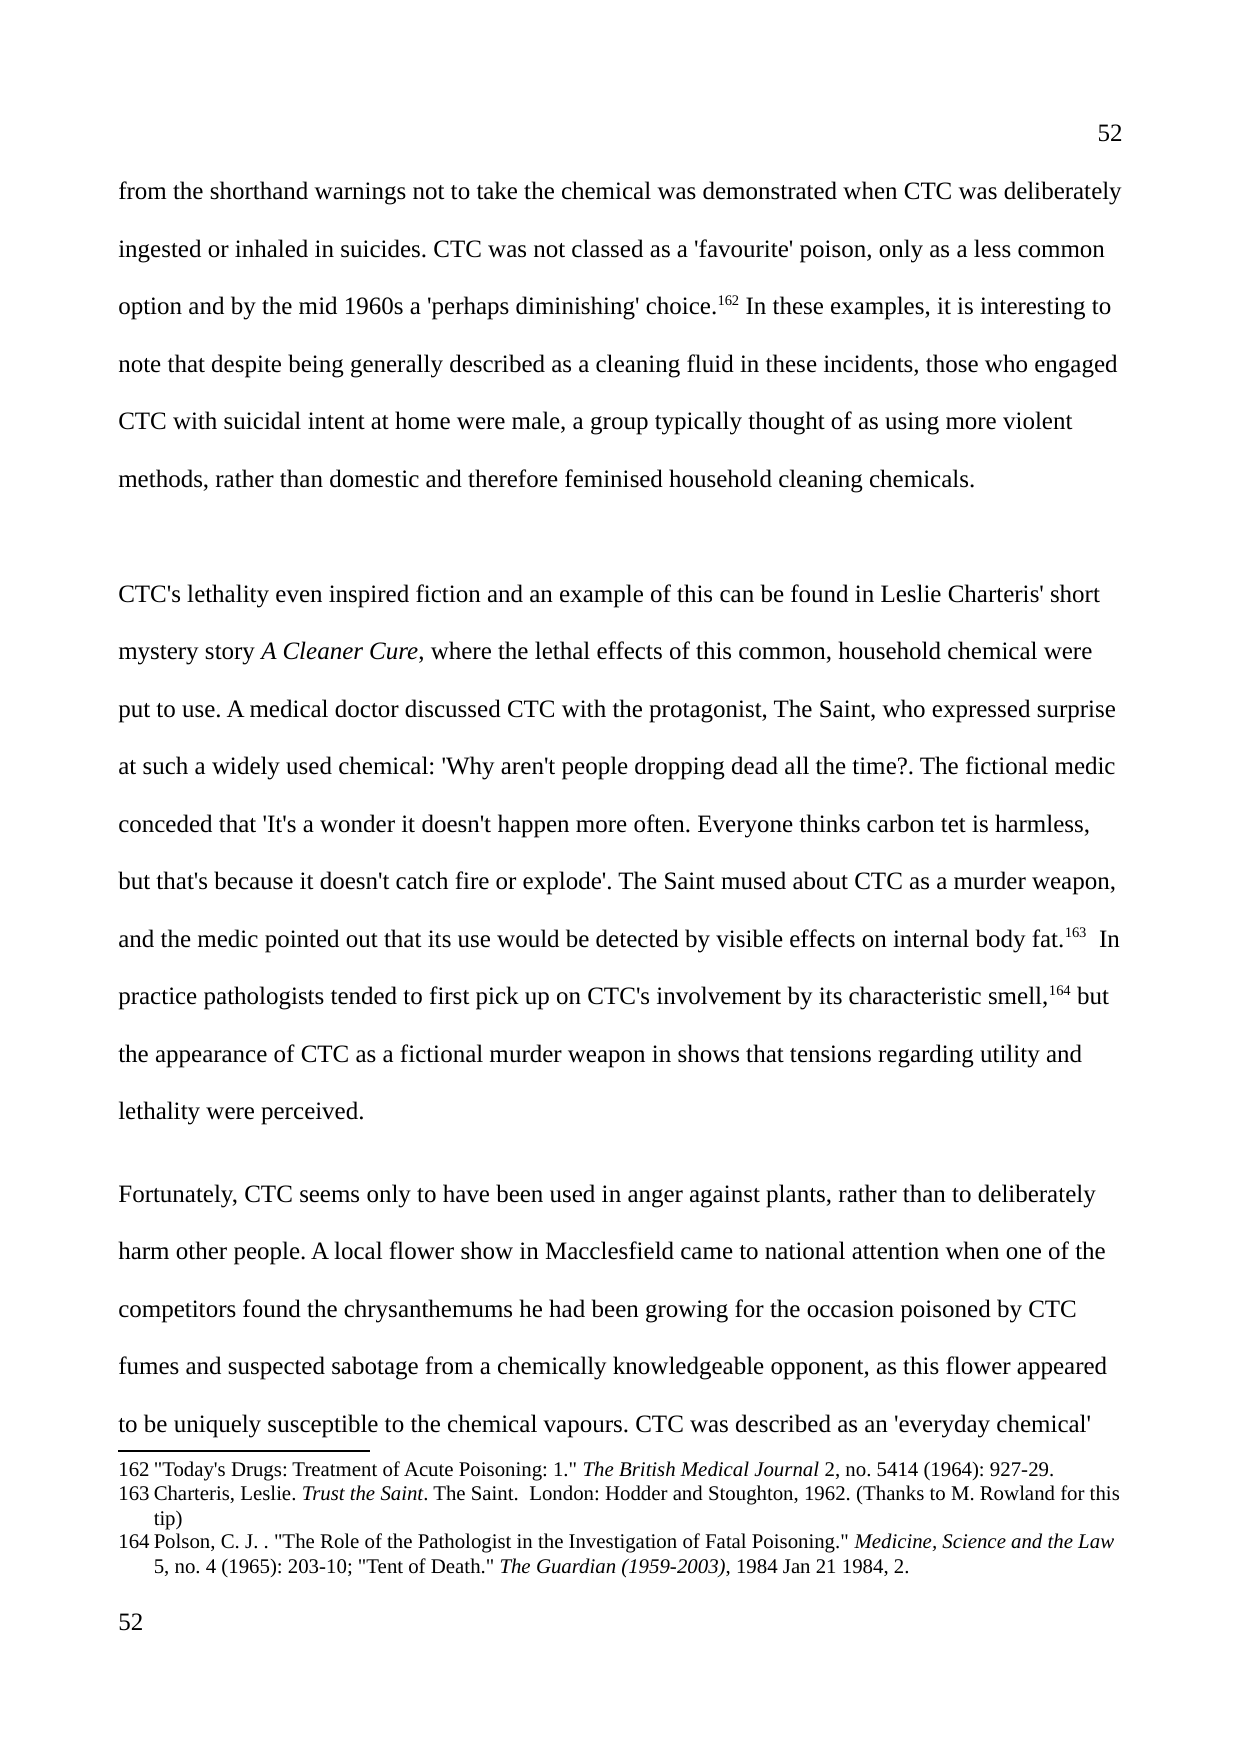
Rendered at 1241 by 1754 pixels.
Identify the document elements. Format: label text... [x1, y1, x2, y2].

text Fortunately, CTC seems only to have been used in anger against plants, rather than to deliberately harm other people. A local flower show in Macclesfield came to national attention when one of the competitors found the chrysanthemums he had been growing for the occasion poisoned by CTC fumes and suspected sabotage from a chemically knowledgeable opponent, as this flower appeared to be uniquely susceptible to the chemical vapours. CTC was described as an 'everyday chemical' [118, 1179, 1122, 1438]
text CTC's lethality even inspired fiction and an example of this can be found in Leslie Charteris' short mystery story A Cleaner Cure, where the lethal effects of this common, household chemical were put to use. A medical doctor discussed CTC with the protagonist, The Saint, who expressed surprise at such a widely used chemical: 'Why aren't people dropping dead all the time?. The fictional medic conceded that 'It's a wonder it doesn't happen more often. Everyone thinks carbon tet is harmless, but that's because it doesn't catch fire or explode'. The Saint mused about CTC as a murder weapon, and the medic pointed out that its use would be detected by visible effects on internal body fat. In practice pathologists tended to first pick up on CTC's involvement by its characteristic smell, but the appearance of CTC as a fictional murder weapon in shows that tensions regarding utility and lethality were perceived. [118, 579, 1122, 1125]
text "Today's Drugs: Treatment of Acute Poisoning: 1." The British Medical Journal 2, no. 5414 (1964): 927-29. [118, 1457, 1122, 1481]
text Charteris, Leslie. Trust the Saint. The Saint. London: Hodder and Stoughton, 1962. (Thanks to M. Rowland for this tip) [118, 1481, 1122, 1529]
text Polson, C. J. . "The Role of the Pathologist in the Investigation of Fatal Poisoning." Medicine, Science and the Law 5, no. 4 (1965): 203-10; "Tent of Death." The Guardian (1959-2003), 1984 Jan 21 1984, 2. [118, 1529, 1122, 1578]
text from the shorthand warnings not to take the chemical was demonstrated when CTC was deliberately ingested or inhaled in suicides. CTC was not classed as a 'favourite' poison, only as a less common option and by the mid 1960s a 'perhaps diminishing' choice. In these examples, it is interesting to note that despite being generally described as a cleaning fluid in these incidents, those who engaged CTC with suicidal intent at home were male, a group typically thought of as using more violent methods, rather than domestic and therefore feminised household cleaning chemicals. [118, 176, 1122, 493]
